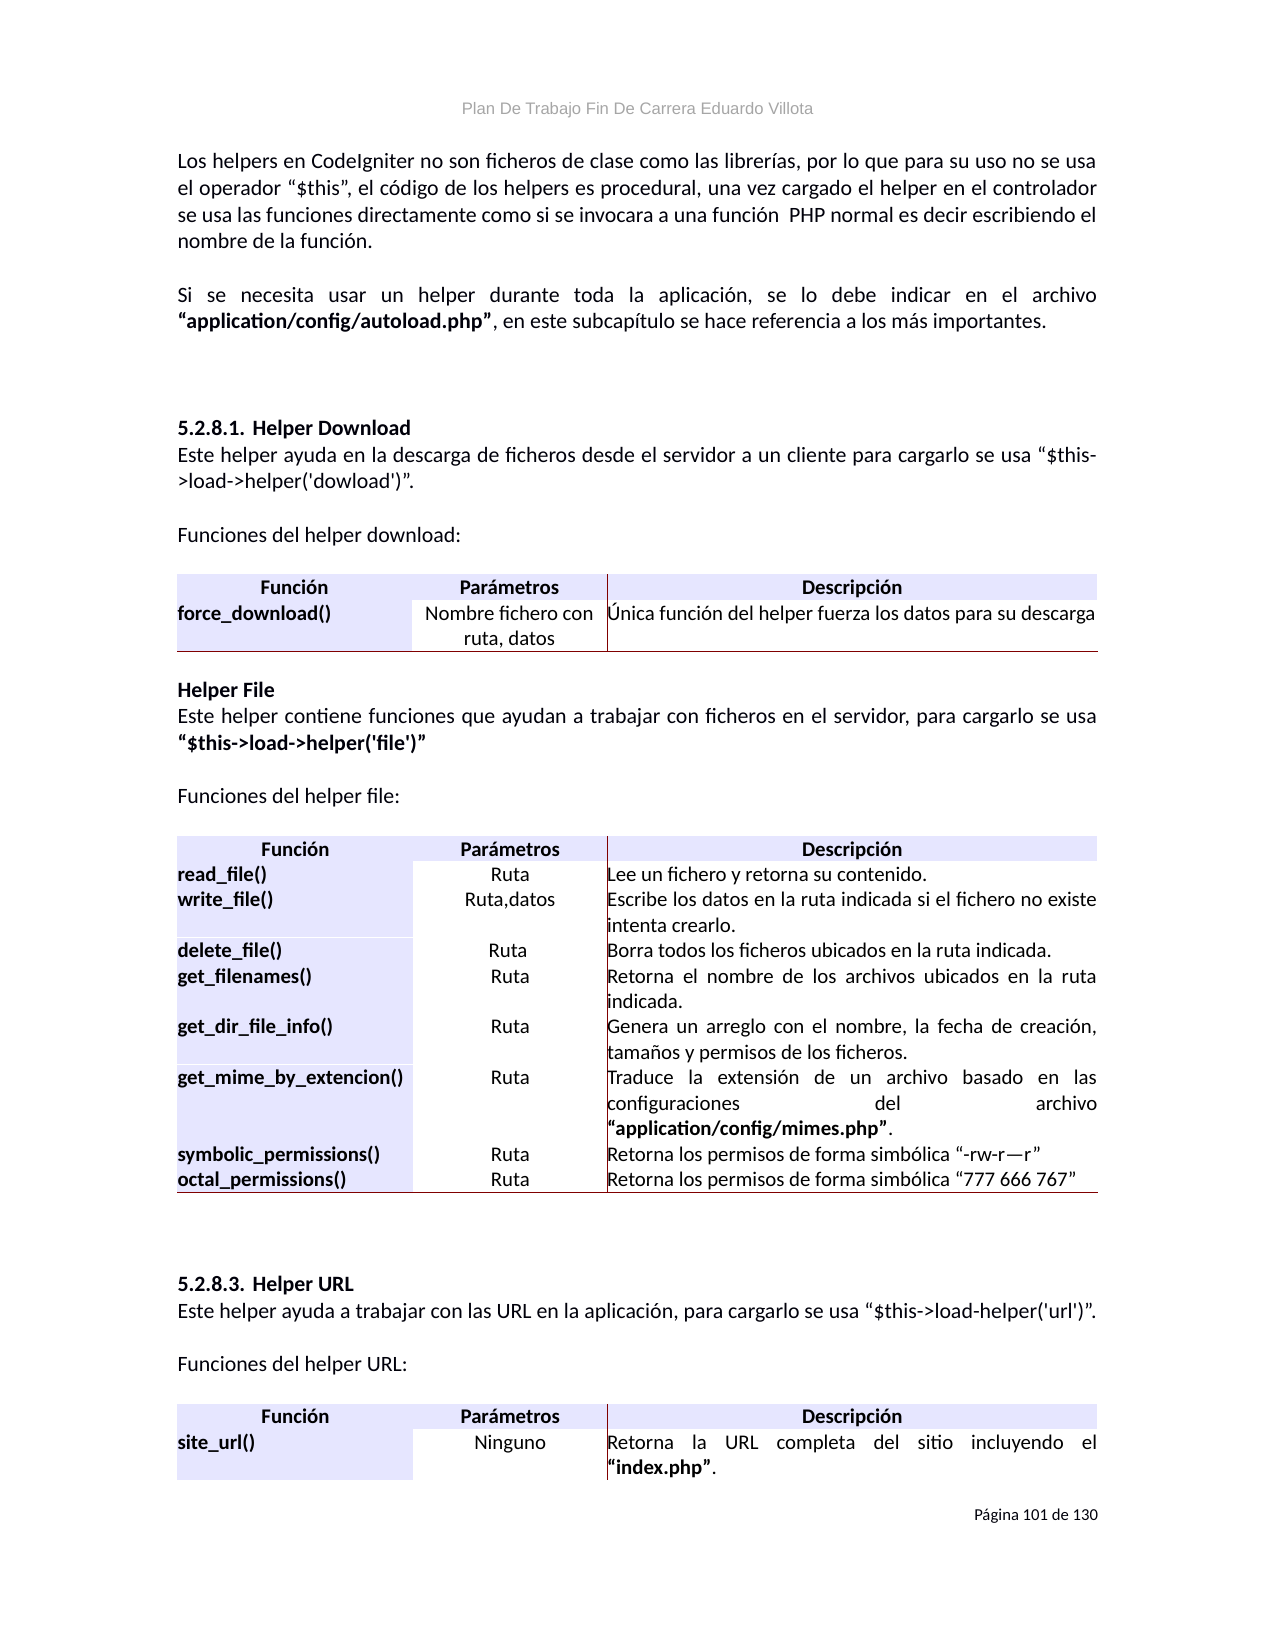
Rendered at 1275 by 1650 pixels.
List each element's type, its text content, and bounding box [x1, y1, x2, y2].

table_cell Lee un fichero y retorna su contenido. [608, 861, 1097, 887]
table_header Función [177, 1404, 413, 1429]
table_cell Única función del helper fuerza los datos para su descarga [608, 600, 1097, 651]
table_cell octal_permissions() [177, 1166, 413, 1192]
text Funciones del helper file: [177, 782, 1098, 809]
text Este helper ayuda en la descarga de ficheros desde el servidor a un cliente para cargarlo se usa “$this->load->helper('dowload')”. [177, 441, 1098, 494]
text 5.2.8.1. Helper Download [177, 414, 1098, 441]
table_cell Ninguno [413, 1429, 607, 1480]
table_cell Genera un arreglo con el nombre, la fecha de creación, tamaños y permisos de los ficheros. [608, 1014, 1097, 1064]
table_cell delete_file() [177, 938, 413, 963]
table_cell get_dir_file_info() [177, 1014, 413, 1064]
table_cell Ruta [413, 938, 607, 963]
text Este helper contiene funciones que ayudan a trabajar con ficheros en el servidor, para cargarlo se usa “$this->load->helper('file')” [177, 702, 1098, 756]
table_header Parámetros [413, 1404, 607, 1429]
table_header Función [177, 574, 412, 600]
table_cell Retorna la URL completa del sitio incluyendo el “index.php”. [608, 1429, 1097, 1480]
table_cell Ruta [413, 1065, 607, 1141]
table_cell Ruta [413, 1014, 607, 1064]
table_cell Ruta [413, 1141, 607, 1166]
table_cell symbolic_permissions() [177, 1141, 413, 1166]
table_cell Retorna el nombre de los archivos ubicados en la ruta indicada. [608, 963, 1097, 1014]
table_cell write_file() [177, 887, 413, 937]
table_cell Retorna los permisos de forma simbólica “-rw-r—r” [608, 1141, 1097, 1166]
table_cell Escribe los datos en la ruta indicada si el fichero no existe intenta crearlo. [608, 887, 1097, 937]
table_cell get_mime_by_extencion() [177, 1065, 413, 1141]
table_cell read_file() [177, 861, 413, 887]
table_cell Ruta [413, 963, 607, 1014]
table_header Descripción [608, 574, 1097, 600]
table_cell Ruta,datos [413, 887, 607, 937]
table_header Descripción [608, 1404, 1097, 1429]
text 5.2.8.3. Helper URL [177, 1270, 1098, 1297]
table_cell site_url() [177, 1429, 413, 1480]
table_header Descripción [608, 836, 1097, 861]
table_cell Traduce la extensión de un archivo basado en las configuraciones del archivo “application/config/mimes.php”. [608, 1065, 1097, 1141]
text Este helper ayuda a trabajar con las URL en la aplicación, para cargarlo se usa “$this->load-helper('url')”. [177, 1297, 1098, 1324]
table_header Parámetros [413, 836, 607, 861]
text Los helpers en CodeIgniter no son ficheros de clase como las librerías, por lo que para su uso no se usa el operador “$this”, el código de los helpers es procedural, una vez cargado el helper en el controlador se usa las funciones directamente como si se invocara a una función PHP normal es decir escribiendo el nombre de la función. [177, 148, 1098, 254]
text Funciones del helper URL: [177, 1350, 1098, 1377]
table_cell Retorna los permisos de forma simbólica “777 666 767” [608, 1166, 1097, 1192]
text Si se necesita usar un helper durante toda la aplicación, se lo debe indicar en el archivo “application/config/autoload.php”, en este subcapítulo se hace referencia a los más importantes. [177, 281, 1098, 334]
table_cell get_filenames() [177, 963, 413, 1014]
table_header Parámetros [412, 574, 607, 600]
table_cell force_download() [177, 600, 412, 651]
table_header Función [177, 836, 413, 861]
text Helper File [177, 676, 1098, 702]
table_cell Borra todos los ficheros ubicados en la ruta indicada. [608, 938, 1097, 963]
text Funciones del helper download: [177, 521, 1098, 548]
table_cell Ruta [413, 1166, 607, 1192]
table_cell Ruta [413, 861, 607, 887]
table_cell Nombre fichero con ruta, datos [412, 600, 607, 651]
